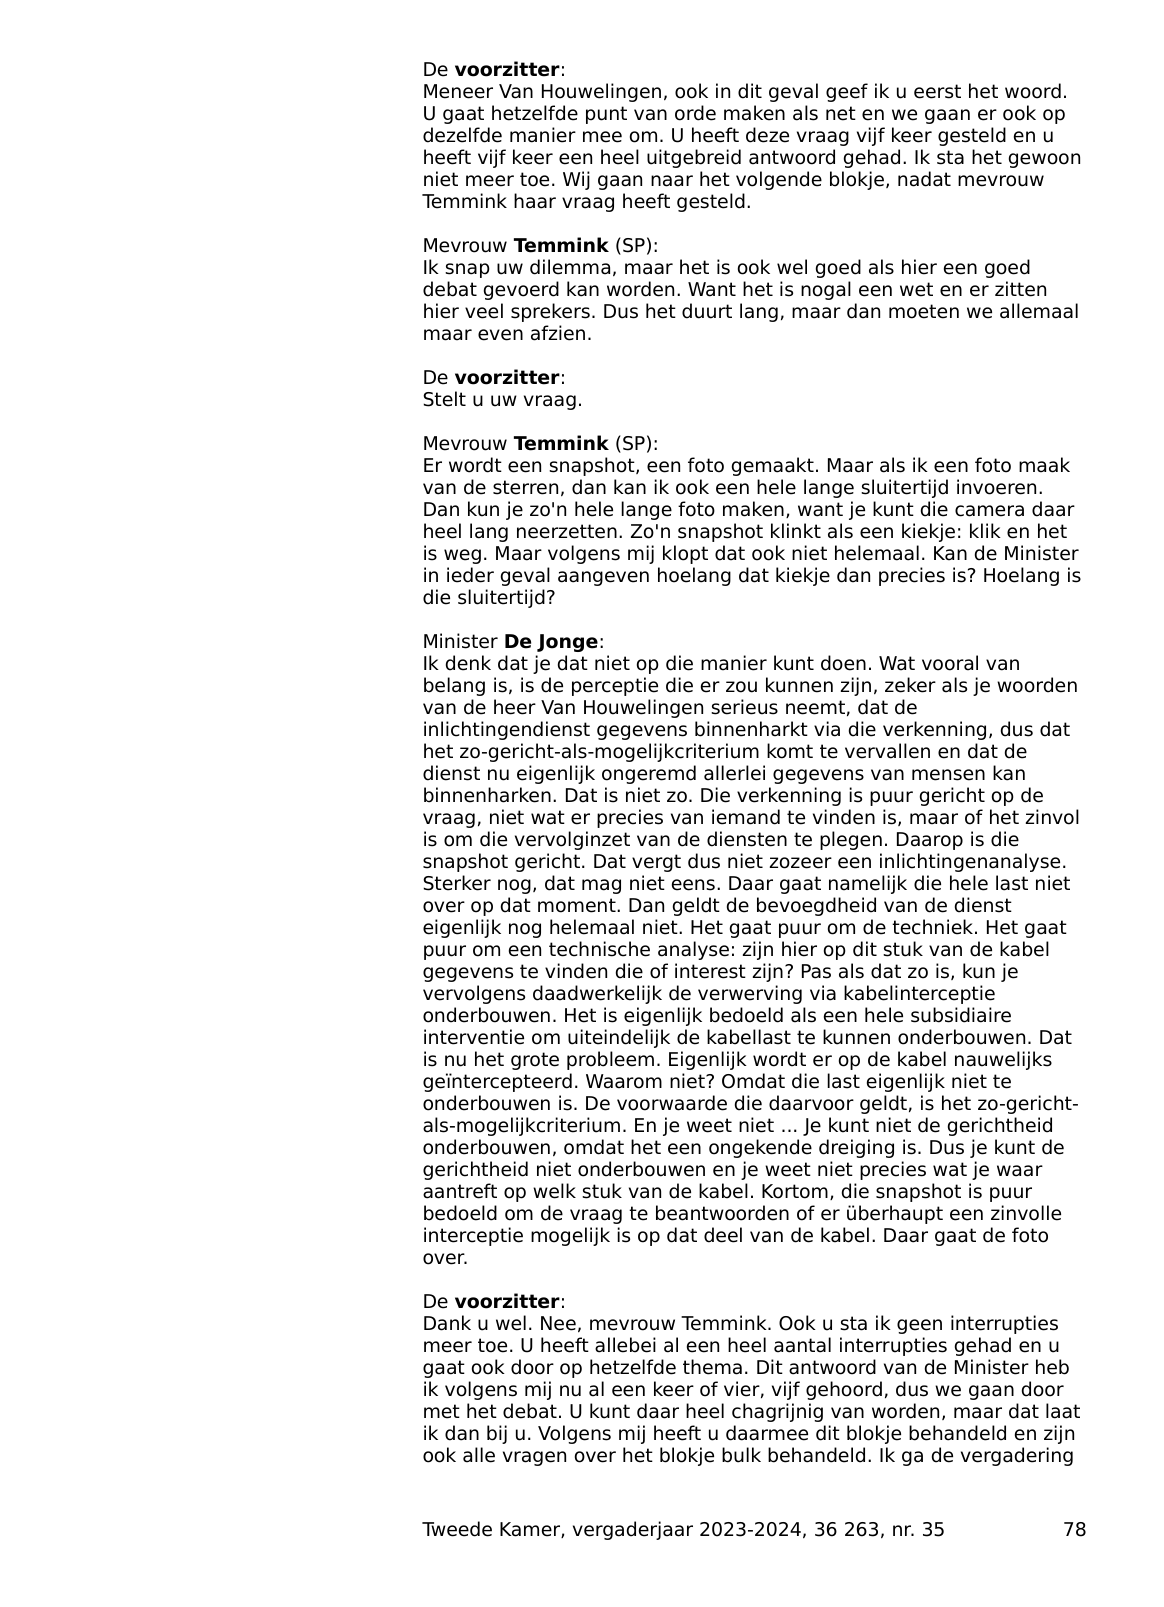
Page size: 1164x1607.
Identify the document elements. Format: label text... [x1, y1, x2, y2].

text Stelt u uw vraag. [422, 389, 1087, 411]
text De voorzitter: [422, 59, 1087, 81]
text Mevrouw Temmink (SP): [422, 433, 1087, 455]
text Dank u wel. Nee, mevrouw Temmink. Ook u sta ik geen interrupties meer toe. U heeft allebei al een heel aantal interrupties gehad en u gaat ook door op hetzelfde thema. Dit antwoord van de Minister heb ik volgens mij nu al een keer of vier, vijf gehoord, dus we gaan door met het debat. U kunt daar heel chagrijnig van worden, maar dat laat ik dan bij u. Volgens mij heeft u daarmee dit blokje behandeld en zijn ook alle vragen over het blokje bulk behandeld. Ik ga de vergadering [422, 1313, 1087, 1467]
text Ik denk dat je dat niet op die manier kunt doen. Wat vooral van belang is, is de perceptie die er zou kunnen zijn, zeker als je woorden van de heer Van Houwelingen serieus neemt, dat de inlichtingendienst gegevens binnenharkt via die verkenning, dus dat het zo-gericht-als-mogelijkcriterium komt te vervallen en dat de dienst nu eigenlijk ongeremd allerlei gegevens van mensen kan binnenharken. Dat is niet zo. Die verkenning is puur gericht op de vraag, niet wat er precies van iemand te vinden is, maar of het zinvol is om die vervolginzet van de diensten te plegen. Daarop is die snapshot gericht. Dat vergt dus niet zozeer een inlichtingenanalyse. Sterker nog, dat mag niet eens. Daar gaat namelijk die hele last niet over op dat moment. Dan geldt de bevoegdheid van de dienst eigenlijk nog helemaal niet. Het gaat puur om de techniek. Het gaat puur om een technische analyse: zijn hier op dit stuk van de kabel gegevens te vinden die of interest zijn? Pas als dat zo is, kun je vervolgens daadwerkelijk de verwerving via kabelinterceptie onderbouwen. Het is eigenlijk bedoeld als een hele subsidiaire interventie om uiteindelijk de kabellast te kunnen onderbouwen. Dat is nu het grote probleem. Eigenlijk wordt er op de kabel nauwelijks geïntercepteerd. Waarom niet? Omdat die last eigenlijk niet te onderbouwen is. De voorwaarde die daarvoor geldt, is het zo-gericht-als-mogelijkcriterium. En je weet niet ... Je kunt niet de gerichtheid onderbouwen, omdat het een ongekende dreiging is. Dus je kunt de gerichtheid niet onderbouwen en je weet niet precies wat je waar aantreft op welk stuk van de kabel. Kortom, die snapshot is puur bedoeld om de vraag te beantwoorden of er überhaupt een zinvolle interceptie mogelijk is op dat deel van de kabel. Daar gaat de foto over. [422, 653, 1087, 1269]
text Minister De Jonge: [422, 631, 1087, 653]
text De voorzitter: [422, 367, 1087, 389]
text Ik snap uw dilemma, maar het is ook wel goed als hier een goed debat gevoerd kan worden. Want het is nogal een wet en er zitten hier veel sprekers. Dus het duurt lang, maar dan moeten we allemaal maar even afzien. [422, 257, 1087, 345]
text Mevrouw Temmink (SP): [422, 235, 1087, 257]
text De voorzitter: [422, 1291, 1087, 1313]
text Meneer Van Houwelingen, ook in dit geval geef ik u eerst het woord. U gaat hetzelfde punt van orde maken als net en we gaan er ook op dezelfde manier mee om. U heeft deze vraag vijf keer gesteld en u heeft vijf keer een heel uitgebreid antwoord gehad. Ik sta het gewoon niet meer toe. Wij gaan naar het volgende blokje, nadat mevrouw Temmink haar vraag heeft gesteld. [422, 81, 1087, 213]
text Er wordt een snapshot, een foto gemaakt. Maar als ik een foto maak van de sterren, dan kan ik ook een hele lange sluitertijd invoeren. Dan kun je zo'n hele lange foto maken, want je kunt die camera daar heel lang neerzetten. Zo'n snapshot klinkt als een kiekje: klik en het is weg. Maar volgens mij klopt dat ook niet helemaal. Kan de Minister in ieder geval aangeven hoelang dat kiekje dan precies is? Hoelang is die sluitertijd? [422, 455, 1087, 609]
